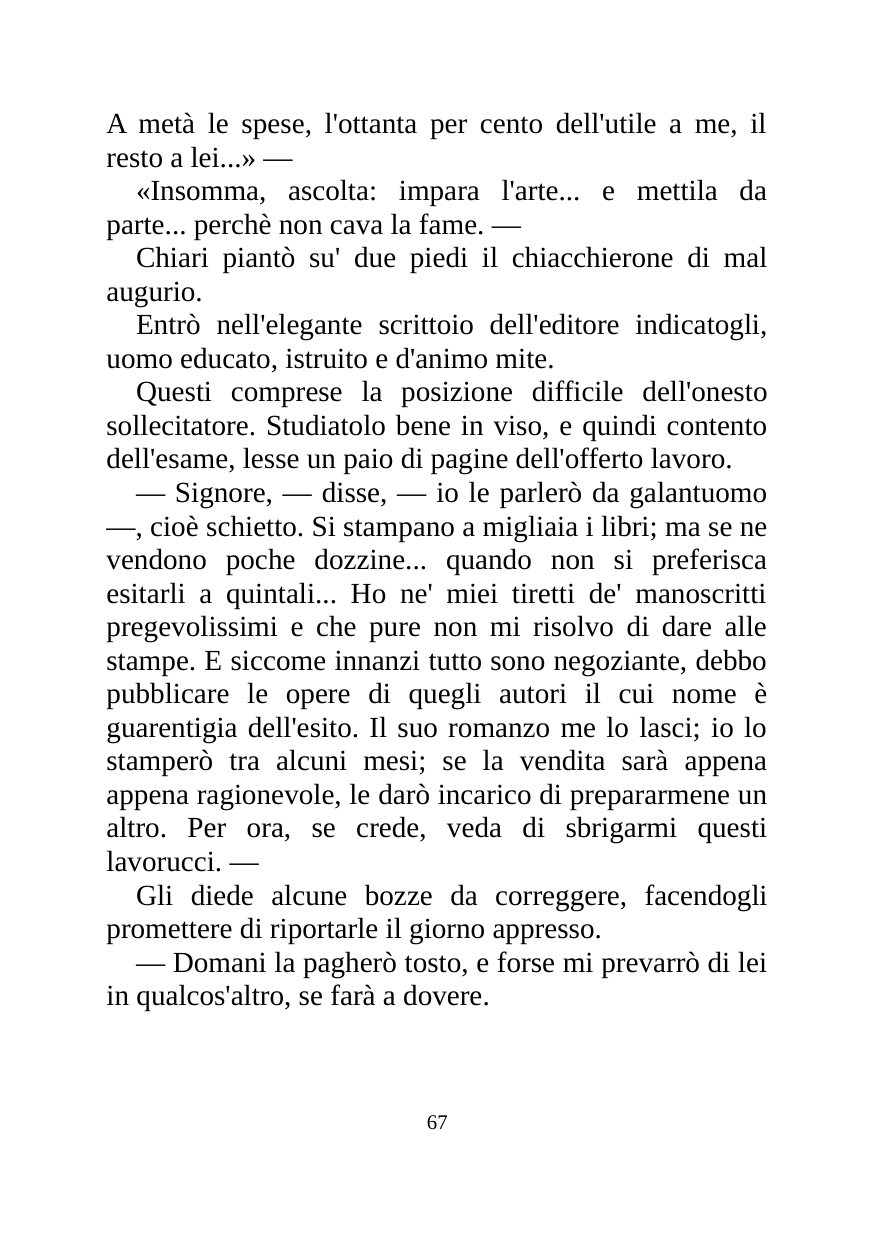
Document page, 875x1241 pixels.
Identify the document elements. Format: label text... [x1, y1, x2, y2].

text Gli diede alcune bozze da correggere, facendogli promettere di riportarle il giorno appresso. [106, 878, 768, 945]
text «Insomma, ascolta: impara l'arte... e mettila da parte... perchè non cava la fame. — [106, 173, 768, 240]
text Questi comprese la posizione difficile dell'onesto sollecitatore. Studiatolo bene in viso, e quindi contento dell'esame, lesse un paio di pagine dell'offerto lavoro. [106, 374, 768, 475]
text A metà le spese, l'ottanta per cento dell'utile a me, il resto a lei...» — [106, 106, 768, 173]
text — Signore, — disse, — io le parlerò da galantuomo —, cioè schietto. Si stampano a migliaia i libri; ma se ne vendono poche dozzine... quando non si preferisca esitarli a quintali... Ho ne' miei tiretti de' manoscritti pregevolissimi e che pure non mi risolvo di dare alle stampe. E siccome innanzi tutto sono negoziante, debbo pubblicare le opere di quegli autori il cui nome è guarentigia dell'esito. Il suo romanzo me lo lasci; io lo stamperò tra alcuni mesi; se la vendita sarà appena appena ragionevole, le darò incarico di prepararmene un altro. Per ora, se crede, veda di sbrigarmi questi lavorucci. — [106, 475, 768, 878]
text Chiari piantò su' due piedi il chiacchierone di mal augurio. [106, 240, 768, 307]
text Entrò nell'elegante scrittoio dell'editore indicatogli, uomo educato, istruito e d'animo mite. [106, 307, 768, 374]
text — Domani la pagherò tosto, e forse mi prevarrò di lei in qualcos'altro, se farà a dovere. [106, 945, 768, 1012]
